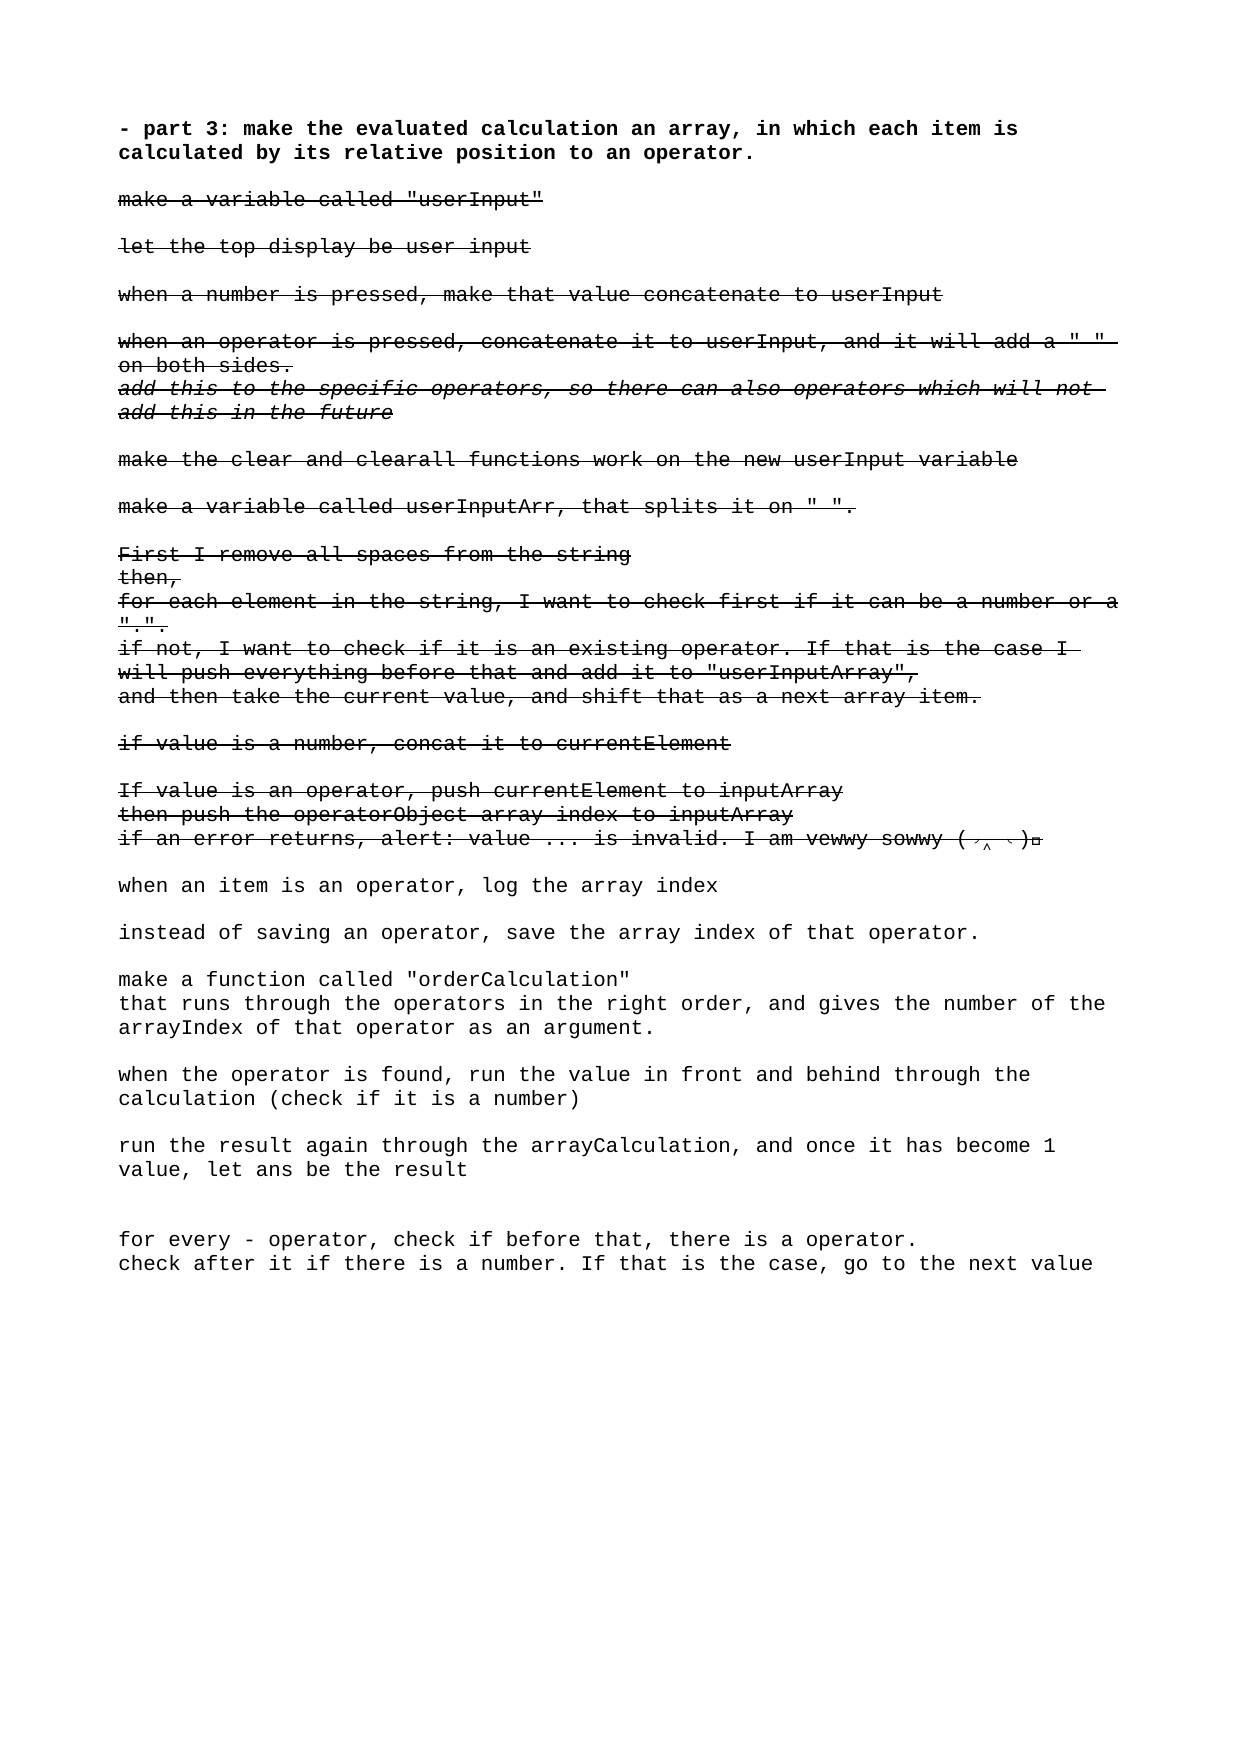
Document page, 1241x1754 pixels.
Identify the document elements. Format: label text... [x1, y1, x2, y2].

text make a variable called "userInput" [118, 189, 1122, 213]
text when a number is pressed, make that value concatenate to userInput [118, 284, 1122, 307]
text let the top display be user input [118, 236, 1122, 260]
text make a variable called userInputArr, that splits it on " ". [118, 496, 1122, 520]
text - part 3: make the evaluated calculation an array, in which each item is calculated by its relative position to an operator. [118, 118, 1122, 165]
text if not, I want to check if it is an existing operator. If that is the case I will push everything before that and add it to "userInputArray", [118, 638, 1122, 686]
text when the operator is found, run the value in front and behind through the calculation (check if it is a number) [118, 1064, 1122, 1111]
text for every - operator, check if before that, there is a operator. [118, 1229, 1122, 1253]
text If value is an operator, push currentElement to inputArray [118, 780, 1122, 804]
text if an error returns, alert: value ... is invalid. I am vewwy sowwy (◞‸ ◟)💧 [118, 827, 1122, 851]
text when an operator is pressed, concatenate it to userInput, and it will add a " " on both sides. [118, 331, 1122, 378]
text add this to the specific operators, so there can also operators which will not add this in the future [118, 378, 1122, 426]
text make a function called "orderCalculation" [118, 969, 1122, 993]
text check after it if there is a number. If that is the case, go to the next value [118, 1253, 1122, 1277]
text when an item is an operator, log the array index [118, 875, 1122, 898]
text if value is a number, concat it to currentElement [118, 733, 1122, 757]
text make the clear and clearall functions work on the new userInput variable [118, 449, 1122, 473]
text then push the operatorObject array index to inputArray [118, 804, 1122, 827]
text that runs through the operators in the right order, and gives the number of the arrayIndex of that operator as an argument. [118, 993, 1122, 1040]
text run the result again through the arrayCalculation, and once it has become 1 value, let ans be the result [118, 1135, 1122, 1182]
text for each element in the string, I want to check first if it can be a number or a ".". [118, 591, 1122, 638]
text instead of saving an operator, save the array index of that operator. [118, 922, 1122, 946]
text and then take the current value, and shift that as a next array item. [118, 686, 1122, 709]
text then, [118, 567, 1122, 591]
text First I remove all spaces from the string [118, 544, 1122, 567]
